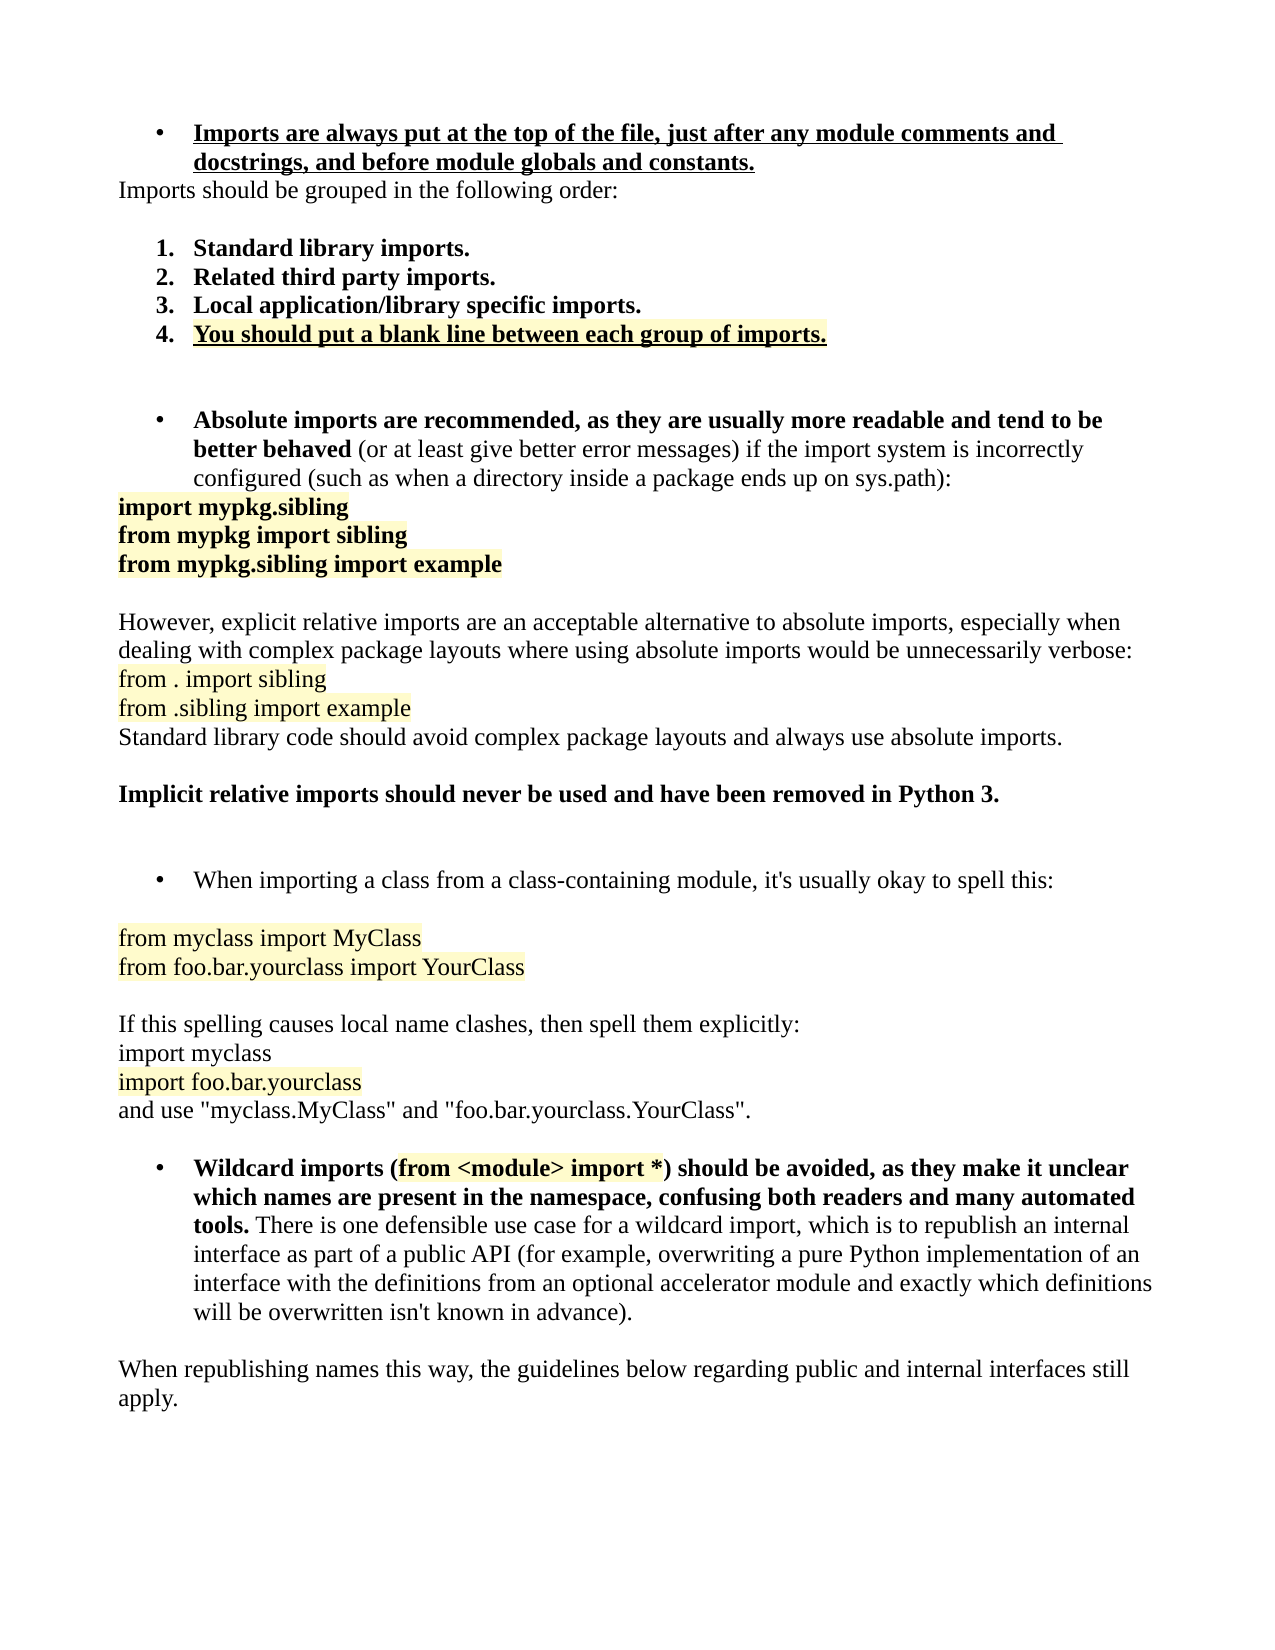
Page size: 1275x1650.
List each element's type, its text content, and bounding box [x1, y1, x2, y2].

list Absolute imports are recommended, as they are usually more readable and tend to be better behaved (or at least give better error messages) if the import system is incorrectly configured (such as when a directory inside a package ends up on sys.path): [156, 406, 1157, 492]
list Imports are always put at the top of the file, just after any module comments and docstrings, and before module globals and constants. [156, 118, 1157, 176]
text import foo.bar.yourclass [118, 1067, 1157, 1096]
list When importing a class from a class-containing module, it's usually okay to spell this: [156, 866, 1157, 894]
text Imports should be grouped in the following order: [118, 176, 1157, 204]
text import mypkg.sibling [118, 492, 1157, 521]
text However, explicit relative imports are an acceptable alternative to absolute imports, especially when dealing with complex package layouts where using absolute imports would be unnecessarily verbose: [118, 607, 1157, 664]
text import myclass [118, 1038, 1157, 1067]
text from mypkg.sibling import example [118, 549, 1157, 578]
list Related third party imports. [156, 262, 1157, 291]
text from foo.bar.yourclass import YourClass [118, 952, 1157, 981]
list Standard library imports. [156, 233, 1157, 262]
text When republishing names this way, the guidelines below regarding public and internal interfaces still apply. [118, 1354, 1157, 1412]
text from . import sibling [118, 664, 1157, 693]
text and use "myclass.MyClass" and "foo.bar.yourclass.YourClass". [118, 1096, 1157, 1124]
list Wildcard imports (from <module> import *) should be avoided, as they make it unclear which names are present in the namespace, confusing both readers and many automated tools. There is one defensible use case for a wildcard import, which is to republish an internal interface as part of a public API (for example, overwriting a pure Python implementation of an interface with the definitions from an optional accelerator module and exactly which definitions will be overwritten isn't known in advance). [156, 1153, 1157, 1326]
text Standard library code should avoid complex package layouts and always use absolute imports. [118, 722, 1157, 751]
text Implicit relative imports should never be used and have been removed in Python 3. [118, 779, 1157, 808]
text from .sibling import example [118, 693, 1157, 722]
list Local application/library specific imports. [156, 291, 1157, 319]
text from mypkg import sibling [118, 521, 1157, 549]
list You should put a blank line between each group of imports. [156, 319, 1157, 348]
text If this spelling causes local name clashes, then spell them explicitly: [118, 1009, 1157, 1038]
text from myclass import MyClass [118, 923, 1157, 952]
